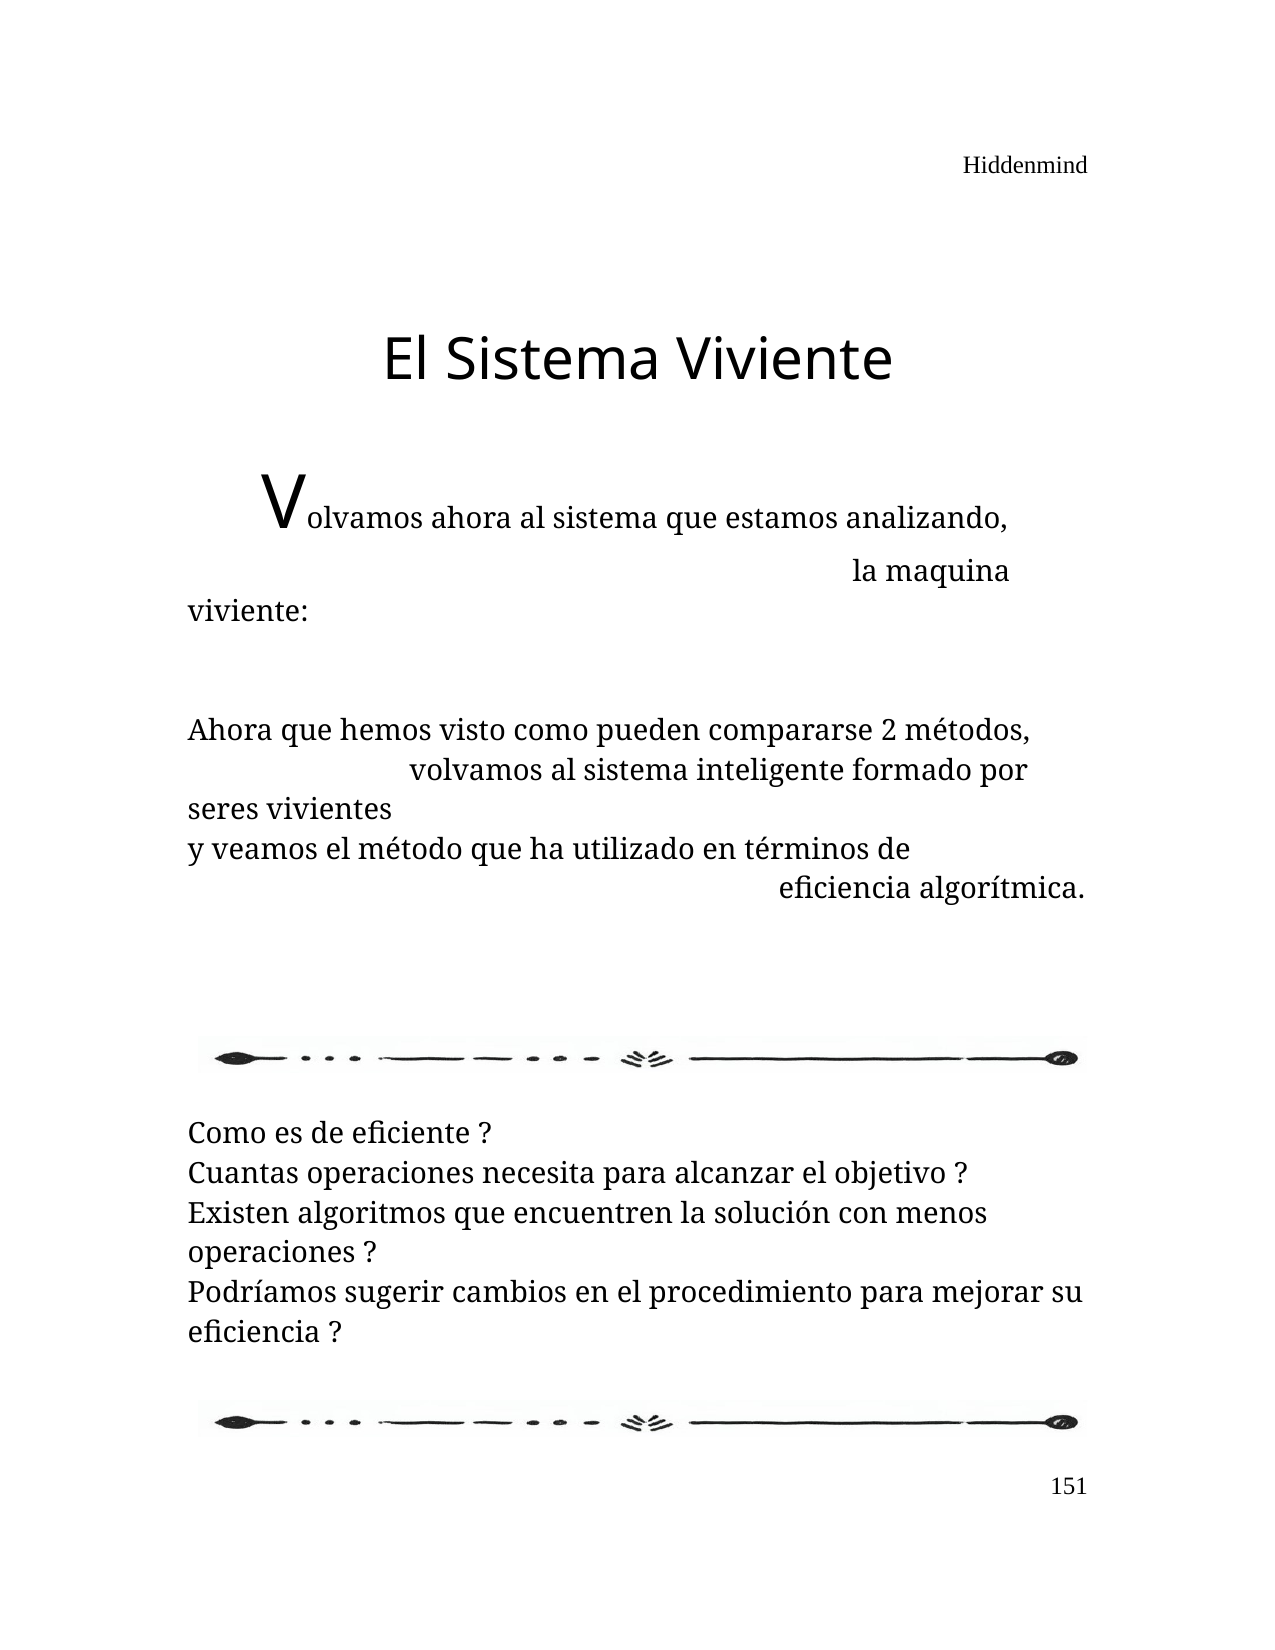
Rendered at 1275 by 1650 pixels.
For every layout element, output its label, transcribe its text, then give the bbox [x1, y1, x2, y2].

text Ahora que hemos visto como pueden compararse 2 métodos, [187, 709, 1087, 749]
text eficiencia algorítmica. [187, 868, 1087, 907]
text volvamos al sistema inteligente formado por seres vivientes [187, 749, 1087, 828]
text Cuantas operaciones necesita para alcanzar el objetivo ? [187, 1152, 1087, 1192]
text Existen algoritmos que encuentren la solución con menos operaciones ? [187, 1192, 1087, 1271]
text Podríamos sugerir cambios en el procedimiento para mejorar su eficiencia ? [187, 1271, 1087, 1351]
text y veamos el método que ha utilizado en términos de [187, 828, 1087, 868]
text Como es de eficiente ? [187, 1112, 1087, 1152]
picture [198, 1400, 1088, 1437]
picture [198, 1036, 1088, 1073]
text la maquina viviente: [187, 550, 1087, 630]
text Volvamos ahora al sistema que estamos analizando, [187, 448, 1087, 550]
